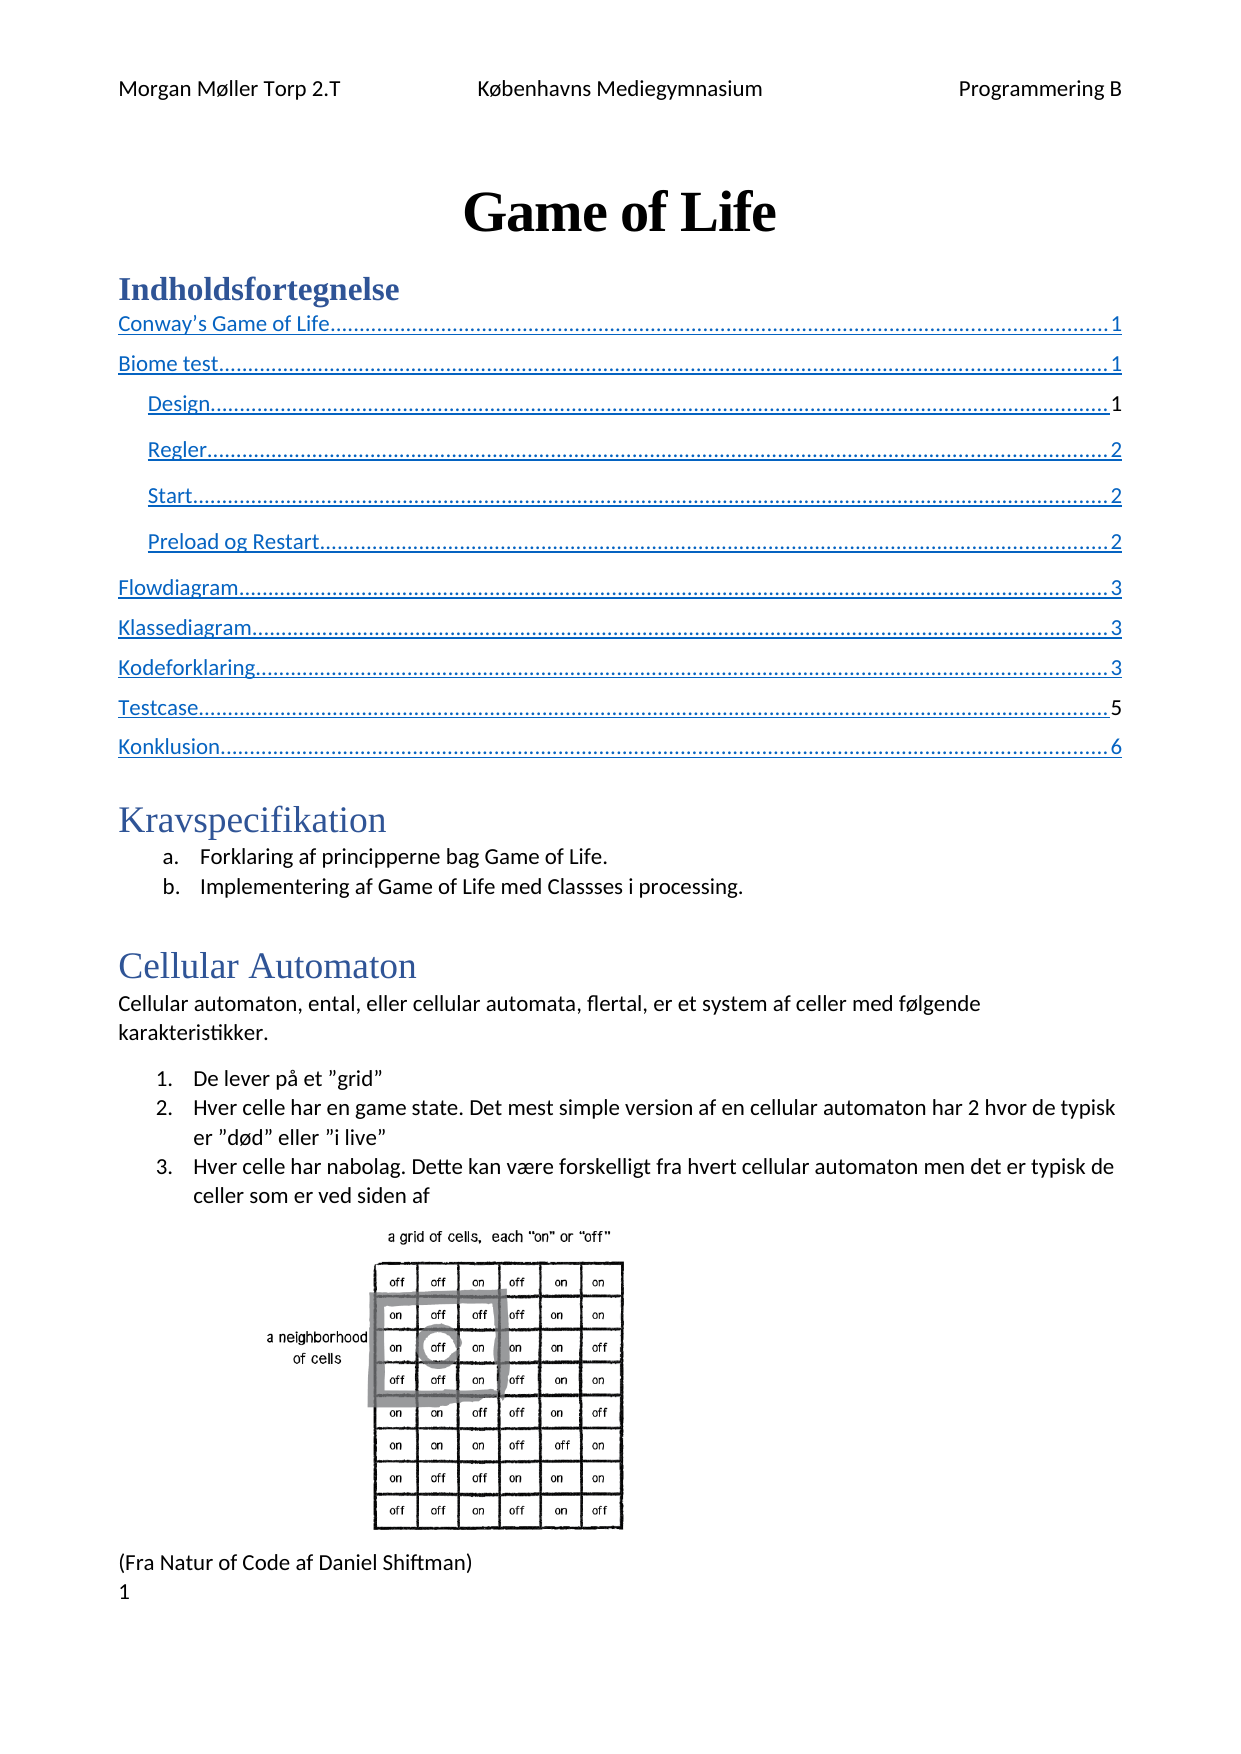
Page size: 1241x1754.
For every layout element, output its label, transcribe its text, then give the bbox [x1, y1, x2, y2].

text Klassediagram 3 [118, 613, 1122, 637]
text Flowdiagram 3 [118, 573, 1122, 597]
list Hver celle har en game state. Det mest simple version af en cellular automaton har 2 hvor de typisk er ”død” eller ”i live” [156, 1093, 1122, 1151]
text Preload og Restart 2 [148, 527, 1122, 551]
subtitle Indholdsfortegnelse [118, 269, 1122, 308]
text Testcase 5 [118, 693, 1122, 721]
list Forklaring af principperne bag Game of Life. [162, 842, 1122, 870]
list Implementering af Game of Life med Classses i processing. [162, 872, 1122, 900]
text Kodeforklaring 3 [118, 653, 1122, 677]
text Biome test 1 [118, 349, 1122, 373]
subtitle Kravspecifikation [118, 797, 1122, 840]
text Conway’s Game of Life 1 [118, 309, 1122, 334]
text (Fra Natur of Code af Daniel Shiftman) [118, 1548, 1122, 1576]
text Start 2 [148, 481, 1122, 505]
subtitle Cellular Automaton [118, 943, 1122, 987]
list De lever på et ”grid” [156, 1064, 1122, 1092]
text Game of Life [118, 177, 1122, 244]
text Regler 2 [148, 435, 1122, 459]
text Konklusion 6 [118, 732, 1122, 757]
text Cellular automaton, ental, eller cellular automata, flertal, er et system af celler med følgende karakteristikker. [118, 989, 1122, 1046]
list Hver celle har nabolag. Dette kan være forskelligt fra hvert cellular automaton men det er typisk de celler som er ved siden af [156, 1152, 1122, 1209]
text Design 1 [148, 389, 1122, 417]
